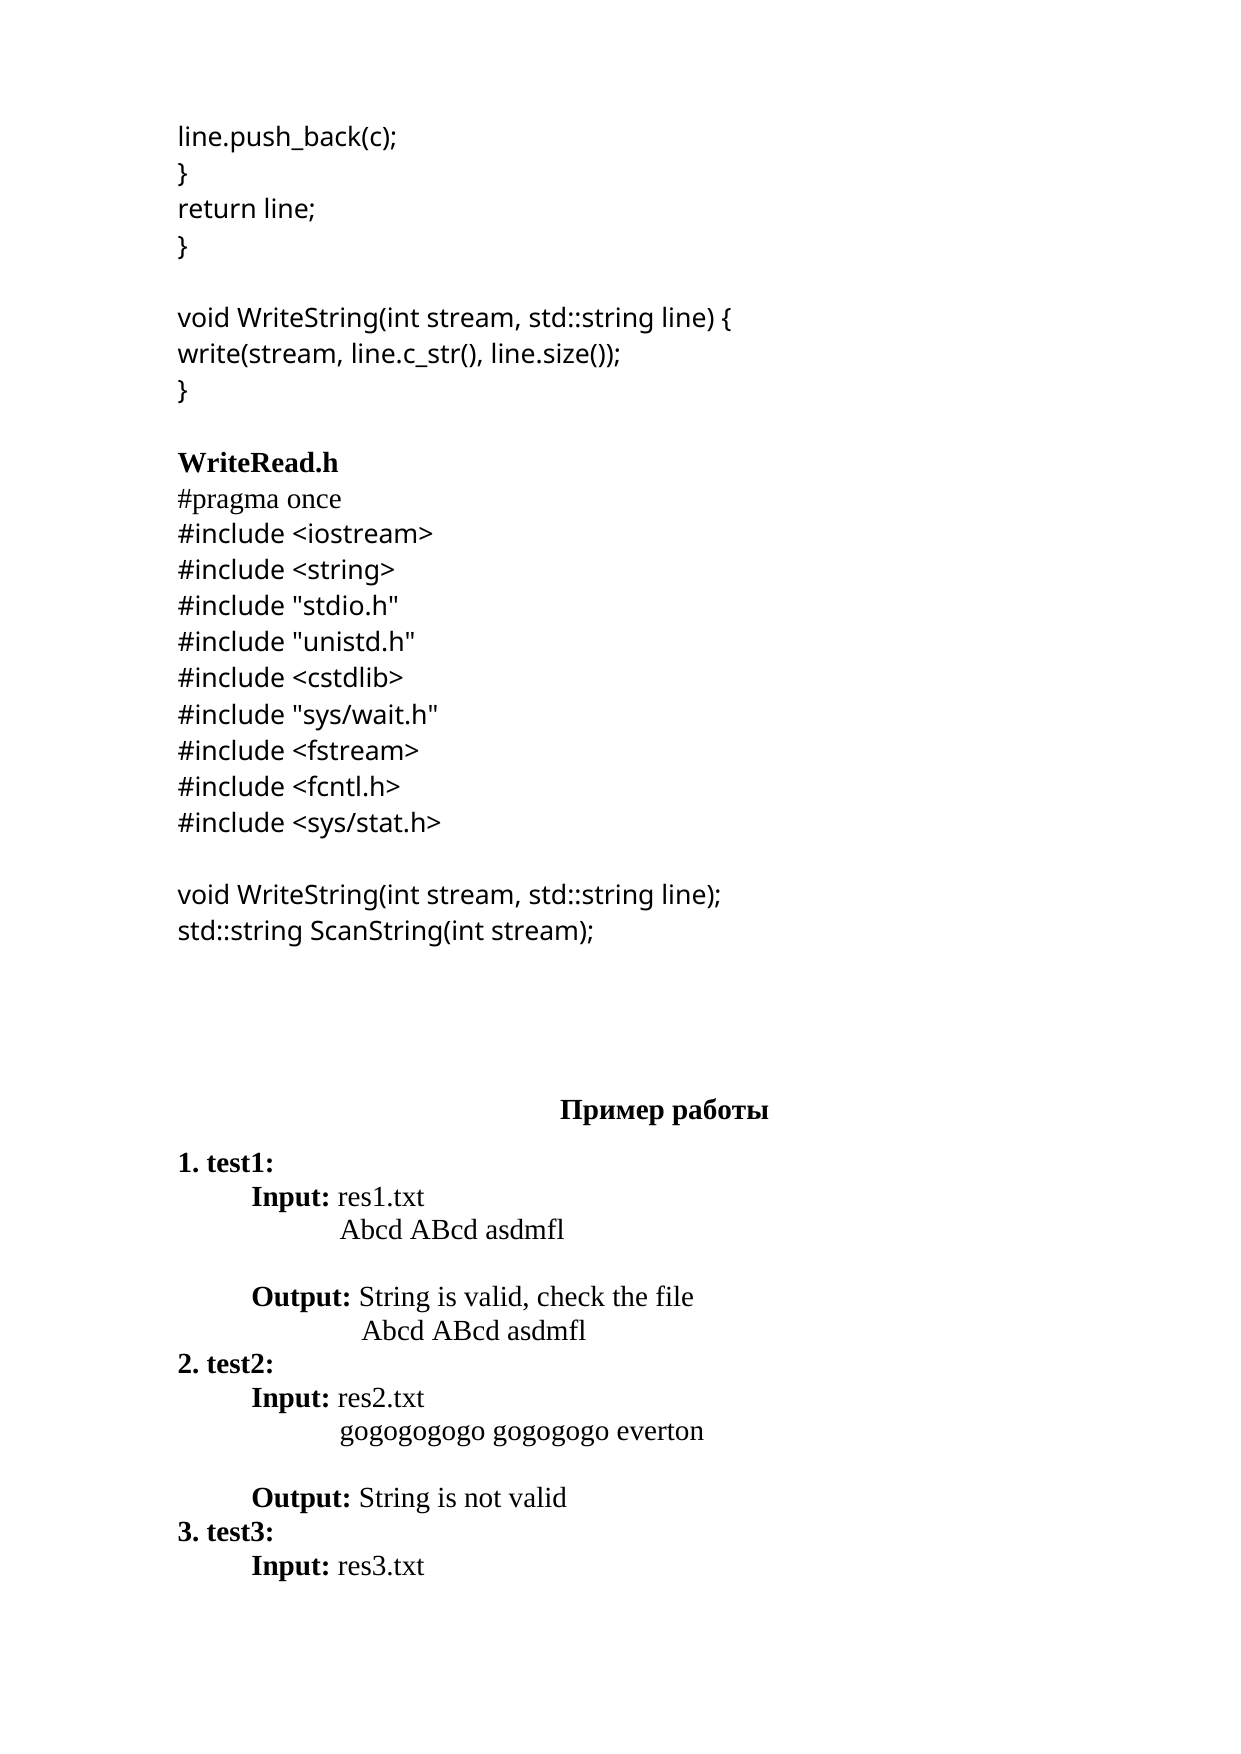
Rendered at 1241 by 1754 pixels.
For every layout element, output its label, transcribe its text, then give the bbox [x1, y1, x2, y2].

text WriteRead.h [177, 443, 1152, 479]
text Output: String is valid, check the file [177, 1279, 1152, 1313]
text #include <sys/stat.h> [177, 804, 1152, 840]
text #include "unistd.h" [177, 623, 1152, 659]
text #include <iostream> [177, 515, 1152, 551]
text void WriteString(int stream, std::string line); [177, 876, 1152, 912]
text void WriteString(int stream, std::string line) { [177, 299, 1152, 335]
text 1. test1: [177, 1145, 1152, 1179]
text Input: res2.txt [177, 1380, 1152, 1413]
text #include <fstream> [177, 732, 1152, 768]
text return line; [177, 190, 1152, 227]
text #include <string> [177, 551, 1152, 587]
text } [177, 154, 1152, 190]
text Input: res1.txt [177, 1179, 1152, 1212]
text Input: res3.txt [177, 1548, 1152, 1581]
text Abcd ABcd asdmfl [177, 1212, 1152, 1246]
text gogogogogo gogogogo everton [177, 1413, 1152, 1447]
text 2. test2: [177, 1346, 1152, 1380]
text Output: String is not valid [177, 1481, 1152, 1514]
text std::string ScanString(int stream); [177, 912, 1152, 948]
text #pragma once [177, 479, 1152, 515]
text #include <fcntl.h> [177, 768, 1152, 804]
text #include "stdio.h" [177, 587, 1152, 623]
text } [177, 371, 1152, 407]
text } [177, 227, 1152, 263]
text write(stream, line.c_str(), line.size()); [177, 335, 1152, 371]
text #include <cstdlib> [177, 659, 1152, 696]
text Abcd ABcd asdmfl [177, 1313, 1152, 1346]
text Пример работы [177, 1092, 1152, 1126]
text line.push_back(c); [177, 118, 1152, 154]
text #include "sys/wait.h" [177, 696, 1152, 732]
text 3. test3: [177, 1514, 1152, 1548]
